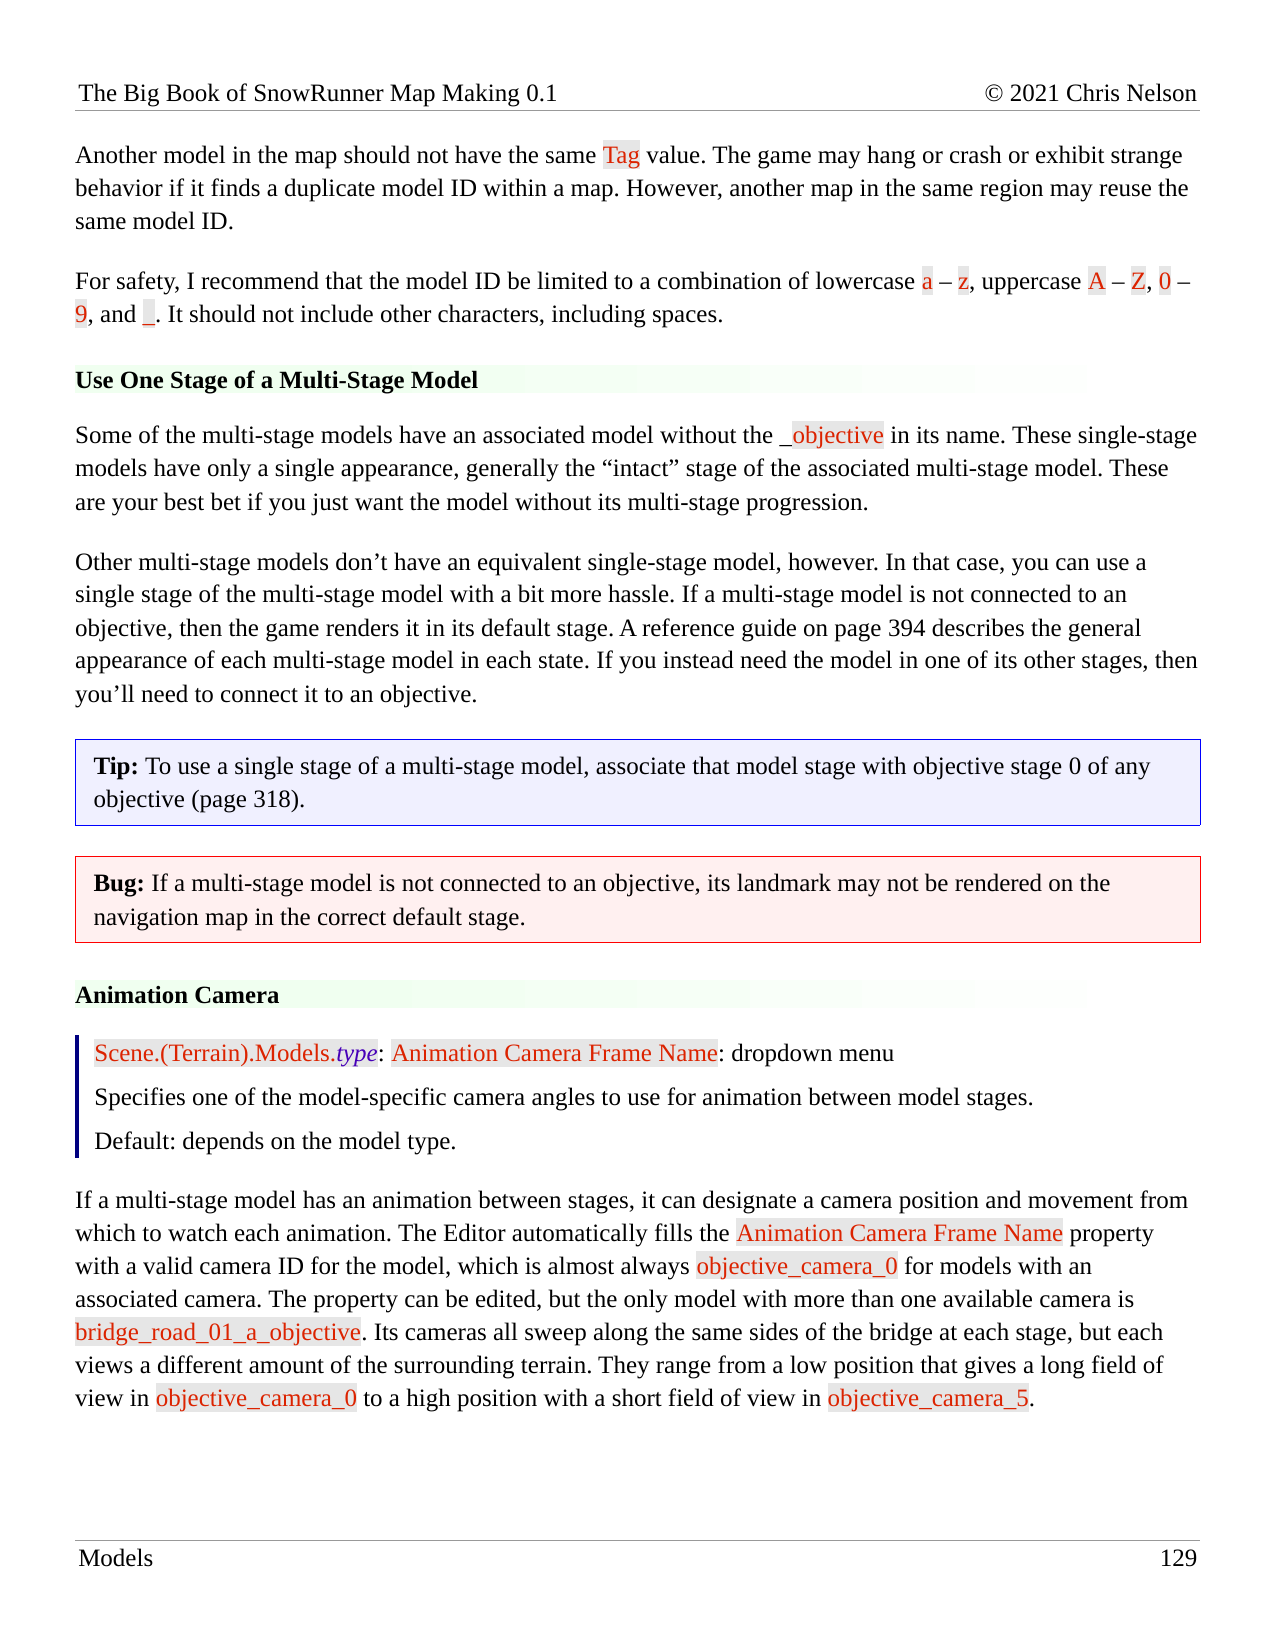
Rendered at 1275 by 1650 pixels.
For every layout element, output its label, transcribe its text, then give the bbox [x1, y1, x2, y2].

text For safety, I recommend that the model ID be limited to a combination of lowercase a – z, uppercase A – Z, 0 – 9, and _. It should not include other characters, including spaces. [75, 266, 1200, 328]
subtitle Animation Camera [75, 980, 1200, 1008]
list To use a single stage of a multi-stage model, associate that model stage with objective stage 0 of any objective (page 318). [76, 740, 1200, 825]
list If a multi-stage model is not connected to an objective, its landmark may not be rendered on the navigation map in the correct default stage. [76, 857, 1200, 942]
text Specifies one of the model-specific camera angles to use for animation between model stages. [79, 1079, 1200, 1111]
text Default: depends on the model type. [79, 1123, 1200, 1158]
text Another model in the map should not have the same Tag value. The game may hang or crash or exhibit strange behavior if it finds a duplicate model ID within a map. However, another map in the same region may reuse the same model ID. [75, 140, 1200, 235]
text Other multi-stage models don’t have an equivalent single-stage model, however. In that case, you can use a single stage of the multi-stage model with a bit more hassle. If a multi-stage model is not connected to an objective, then the game renders it in its default stage. A reference guide on page 394 describes the general appearance of each multi-stage model in each state. If you instead need the model in one of its other stages, then you’ll need to connect it to an objective. [75, 547, 1200, 707]
subtitle Use One Stage of a Multi-Stage Model [75, 365, 1200, 393]
text Some of the multi-stage models have an associated model without the _objective in its name. These single-stage models have only a single appearance, generally the “intact” stage of the associated multi-stage model. These are your best bet if you just want the model without its multi-stage progression. [75, 421, 1200, 515]
text If a multi-stage model has an animation between stages, it can designate a camera position and movement from which to watch each animation. The Editor automatically fills the Animation Camera Frame Name property with a valid camera ID for the model, which is almost always objective_camera_0 for models with an associated camera. The property can be edited, but the only model with more than one available camera is bridge_road_01_a_objective. Its cameras all sweep along the same sides of the bridge at each stage, but each views a different amount of the surrounding terrain. They range from a low position that gives a long field of view in objective_camera_0 to a high position with a short field of view in objective_camera_5. [75, 1185, 1200, 1412]
text Scene.(Terrain).Models.type: Animation Camera Frame Name: dropdown menu [79, 1035, 1200, 1067]
